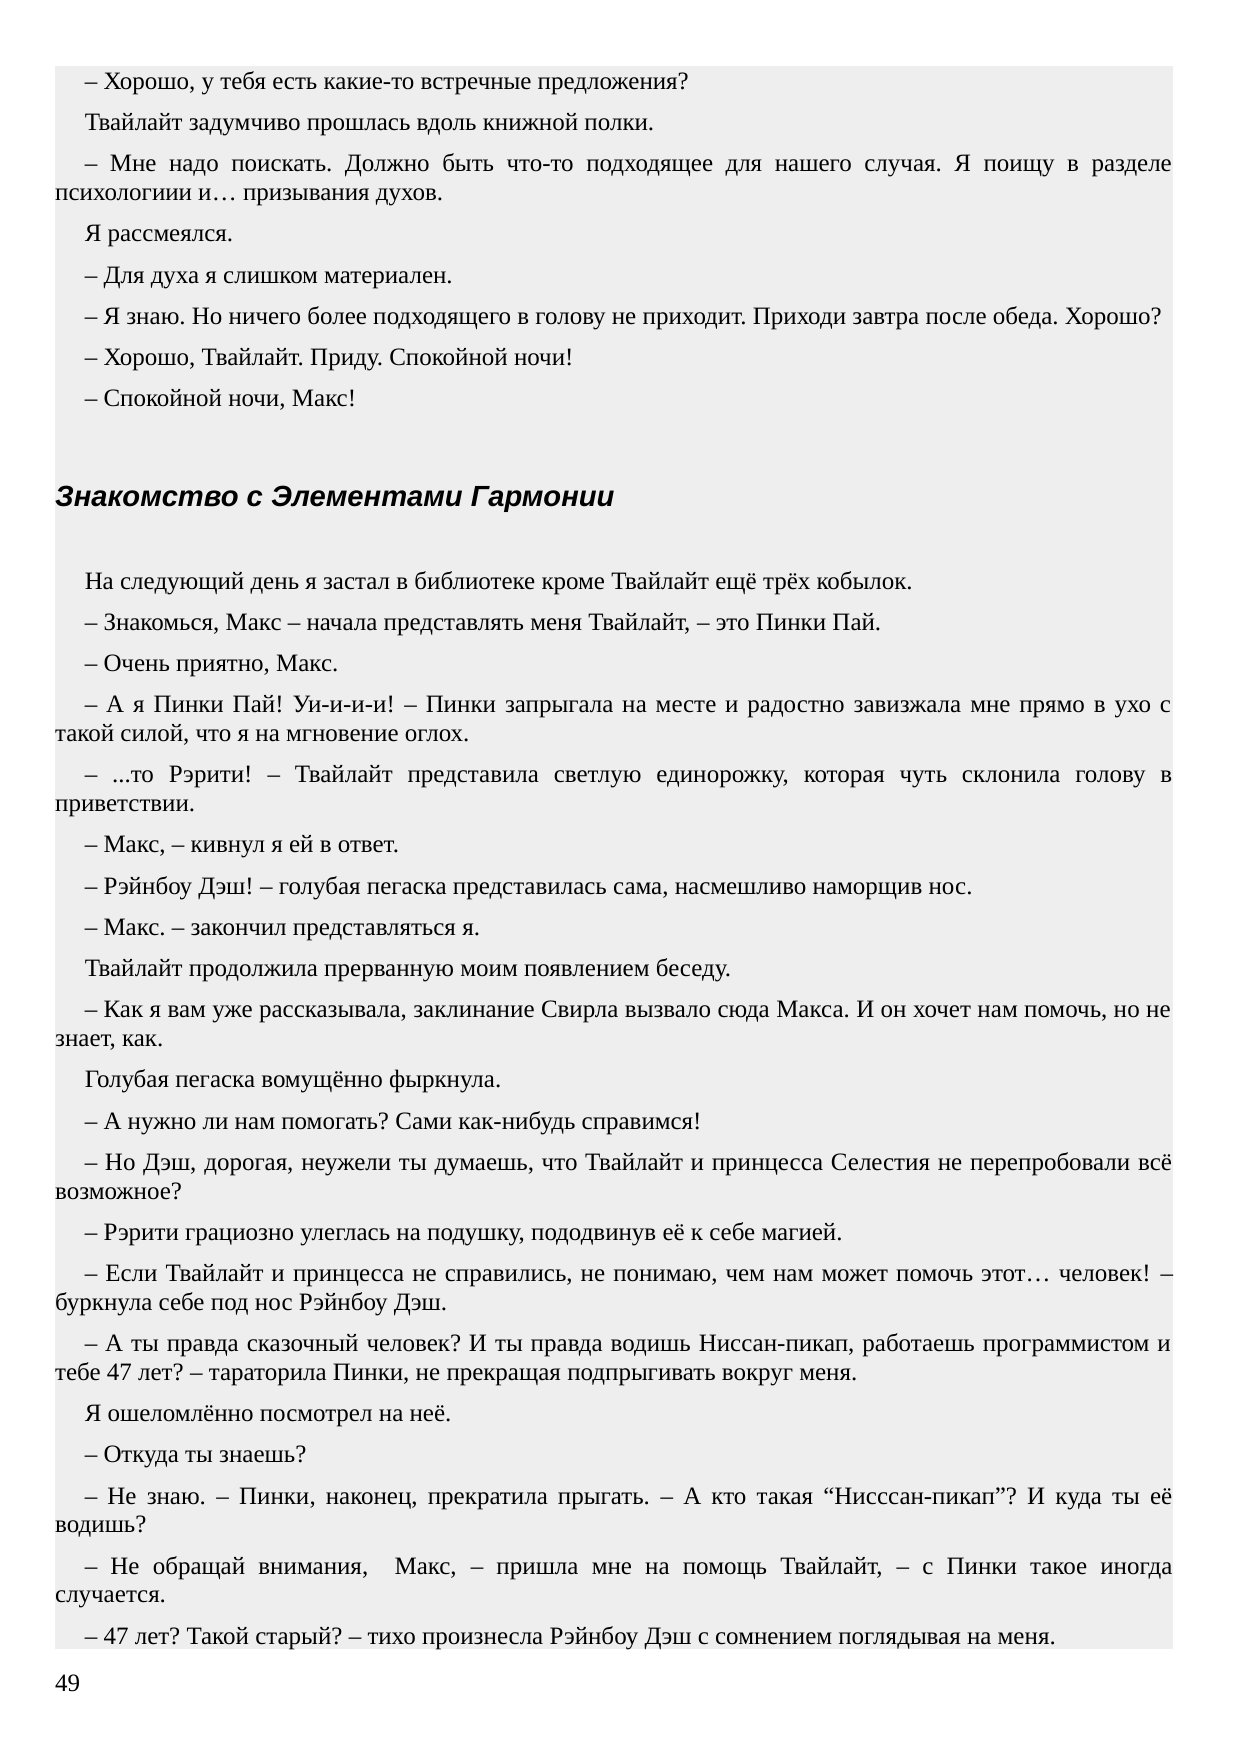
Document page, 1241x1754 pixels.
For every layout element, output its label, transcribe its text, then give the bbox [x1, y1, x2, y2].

text – Для духа я слишком материален. [55, 260, 1173, 288]
text – Знакомься, Макс – начала представлять меня Твайлайт, – это Пинки Пай. [55, 607, 1173, 636]
text – Спокойной ночи, Макс! [55, 383, 1173, 412]
text – А нужно ли нам помогать? Сами как-нибудь справимся! [55, 1106, 1173, 1134]
text – 47 лет? Такой старый? – тихо произнесла Рэйнбоу Дэш с сомнением поглядывая на меня. [55, 1621, 1173, 1649]
text – А ты правда сказочный человек? И ты правда водишь Ниссан-пикап, работаешь программистом и тебе 47 лет? – тараторила Пинки, не прекращая подпрыгивать вокруг меня. [55, 1328, 1173, 1386]
text – Не обращай внимания, Макс, – пришла мне на помощь Твайлайт, – с Пинки такое иногда случается. [55, 1551, 1173, 1608]
subtitle Знакомство с Элементами Гармонии [55, 478, 1173, 512]
text – Макс. – закончил представляться я. [55, 912, 1173, 941]
text – Рэрити грациозно улеглась на подушку, пододвинув её к себе магией. [55, 1217, 1173, 1246]
text – Хорошо, у тебя есть какие-то встречные предложения? [55, 66, 1173, 95]
text – Мне надо поискать. Должно быть что-то подходящее для нашего случая. Я поищу в разделе психологиии и… призывания духов. [55, 148, 1173, 206]
text Твайлайт задумчиво прошлась вдоль книжной полки. [55, 107, 1173, 136]
text – А я Пинки Пай! Уи-и-и-и! – Пинки запрыгала на месте и радостно завизжала мне прямо в ухо с такой силой, что я на мгновение оглох. [55, 689, 1173, 747]
text Твайлайт продолжила прерванную моим появлением беседу. [55, 953, 1173, 982]
text – Откуда ты знаешь? [55, 1439, 1173, 1468]
text – Если Твайлайт и принцесса не справились, не понимаю, чем нам может помочь этот… человек! – буркнула себе под нос Рэйнбоу Дэш. [55, 1258, 1173, 1316]
text Я ошеломлённо посмотрел на неё. [55, 1398, 1173, 1427]
text – Хорошо, Твайлайт. Приду. Спокойной ночи! [55, 342, 1173, 371]
text Я рассмеялся. [55, 218, 1173, 247]
text – Как я вам уже рассказывала, заклинание Свирла вызвало сюда Макса. И он хочет нам помочь, но не знает, как. [55, 994, 1173, 1052]
text – Рэйнбоу Дэш! – голубая пегаска представилась сама, насмешливо наморщив нос. [55, 871, 1173, 899]
text – Не знаю. – Пинки, наконец, прекратила прыгать. – А кто такая “Нисссан-пикап”? И куда ты её водишь? [55, 1481, 1173, 1538]
text – Очень приятно, Макс. [55, 648, 1173, 677]
text Голубая пегаска вомущённо фыркнула. [55, 1064, 1173, 1093]
text На следующий день я застал в библиотеке кроме Твайлайт ещё трёх кобылок. [55, 566, 1173, 594]
text – ...то Рэрити! – Твайлайт представила светлую единорожку, которая чуть склонила голову в приветствии. [55, 759, 1173, 817]
text – Но Дэш, дорогая, неужели ты думаешь, что Твайлайт и принцесса Селестия не перепробовали всё возможное? [55, 1147, 1173, 1204]
text – Я знаю. Но ничего более подходящего в голову не приходит. Приходи завтра после обеда. Хорошо? [55, 301, 1173, 330]
text – Макс, – кивнул я ей в ответ. [55, 829, 1173, 858]
